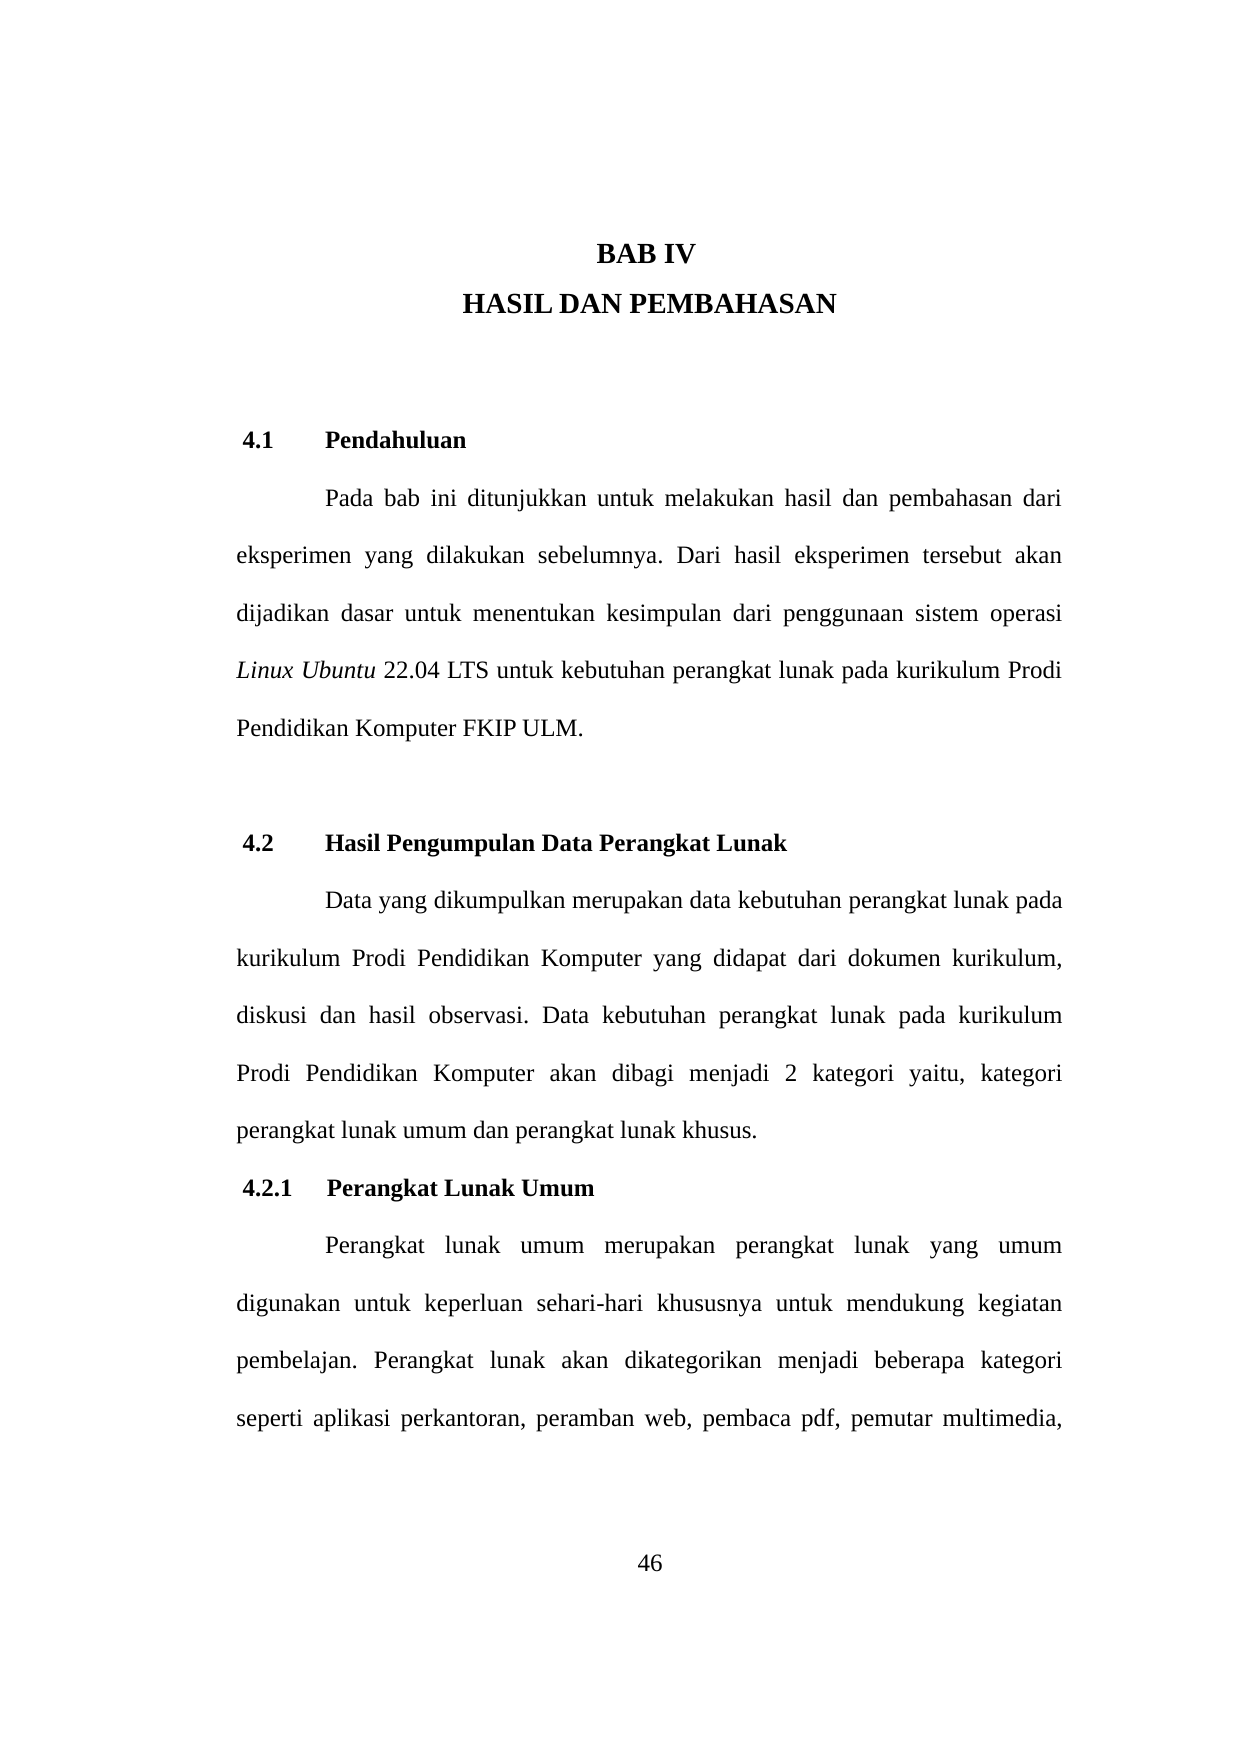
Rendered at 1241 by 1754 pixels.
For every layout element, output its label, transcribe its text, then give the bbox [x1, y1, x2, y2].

text Pada bab ini ditunjukkan untuk melakukan hasil dan pembahasan dari eksperimen yang dilakukan sebelumnya. Dari hasil eksperimen tersebut akan dijadikan dasar untuk menentukan kesimpulan dari penggunaan sistem operasi Linux Ubuntu 22.04 LTS untuk kebutuhan perangkat lunak pada kurikulum Prodi Pendidikan Komputer FKIP ULM. [236, 483, 1063, 742]
text Data yang dikumpulkan merupakan data kebutuhan perangkat lunak pada kurikulum Prodi Pendidikan Komputer yang didapat dari dokumen kurikulum, diskusi dan hasil observasi. Data kebutuhan perangkat lunak pada kurikulum Prodi Pendidikan Komputer akan dibagi menjadi 2 kategori yaitu, kategori perangkat lunak umum dan perangkat lunak khusus. [236, 885, 1063, 1144]
subtitle Pendahuluan [236, 425, 1063, 454]
subtitle HASIL DAN PEMBAHASAN [236, 236, 1063, 320]
subtitle Hasil Pengumpulan Data Perangkat Lunak [236, 828, 1063, 857]
text Perangkat lunak umum merupakan perangkat lunak yang umum digunakan untuk keperluan sehari-hari khususnya untuk mendukung kegiatan pembelajan. Perangkat lunak akan dikategorikan menjadi beberapa kategori seperti aplikasi perkantoran, peramban web, pembaca pdf, pemutar multimedia, [236, 1230, 1063, 1432]
subtitle Perangkat lunak umum [236, 1173, 1063, 1202]
